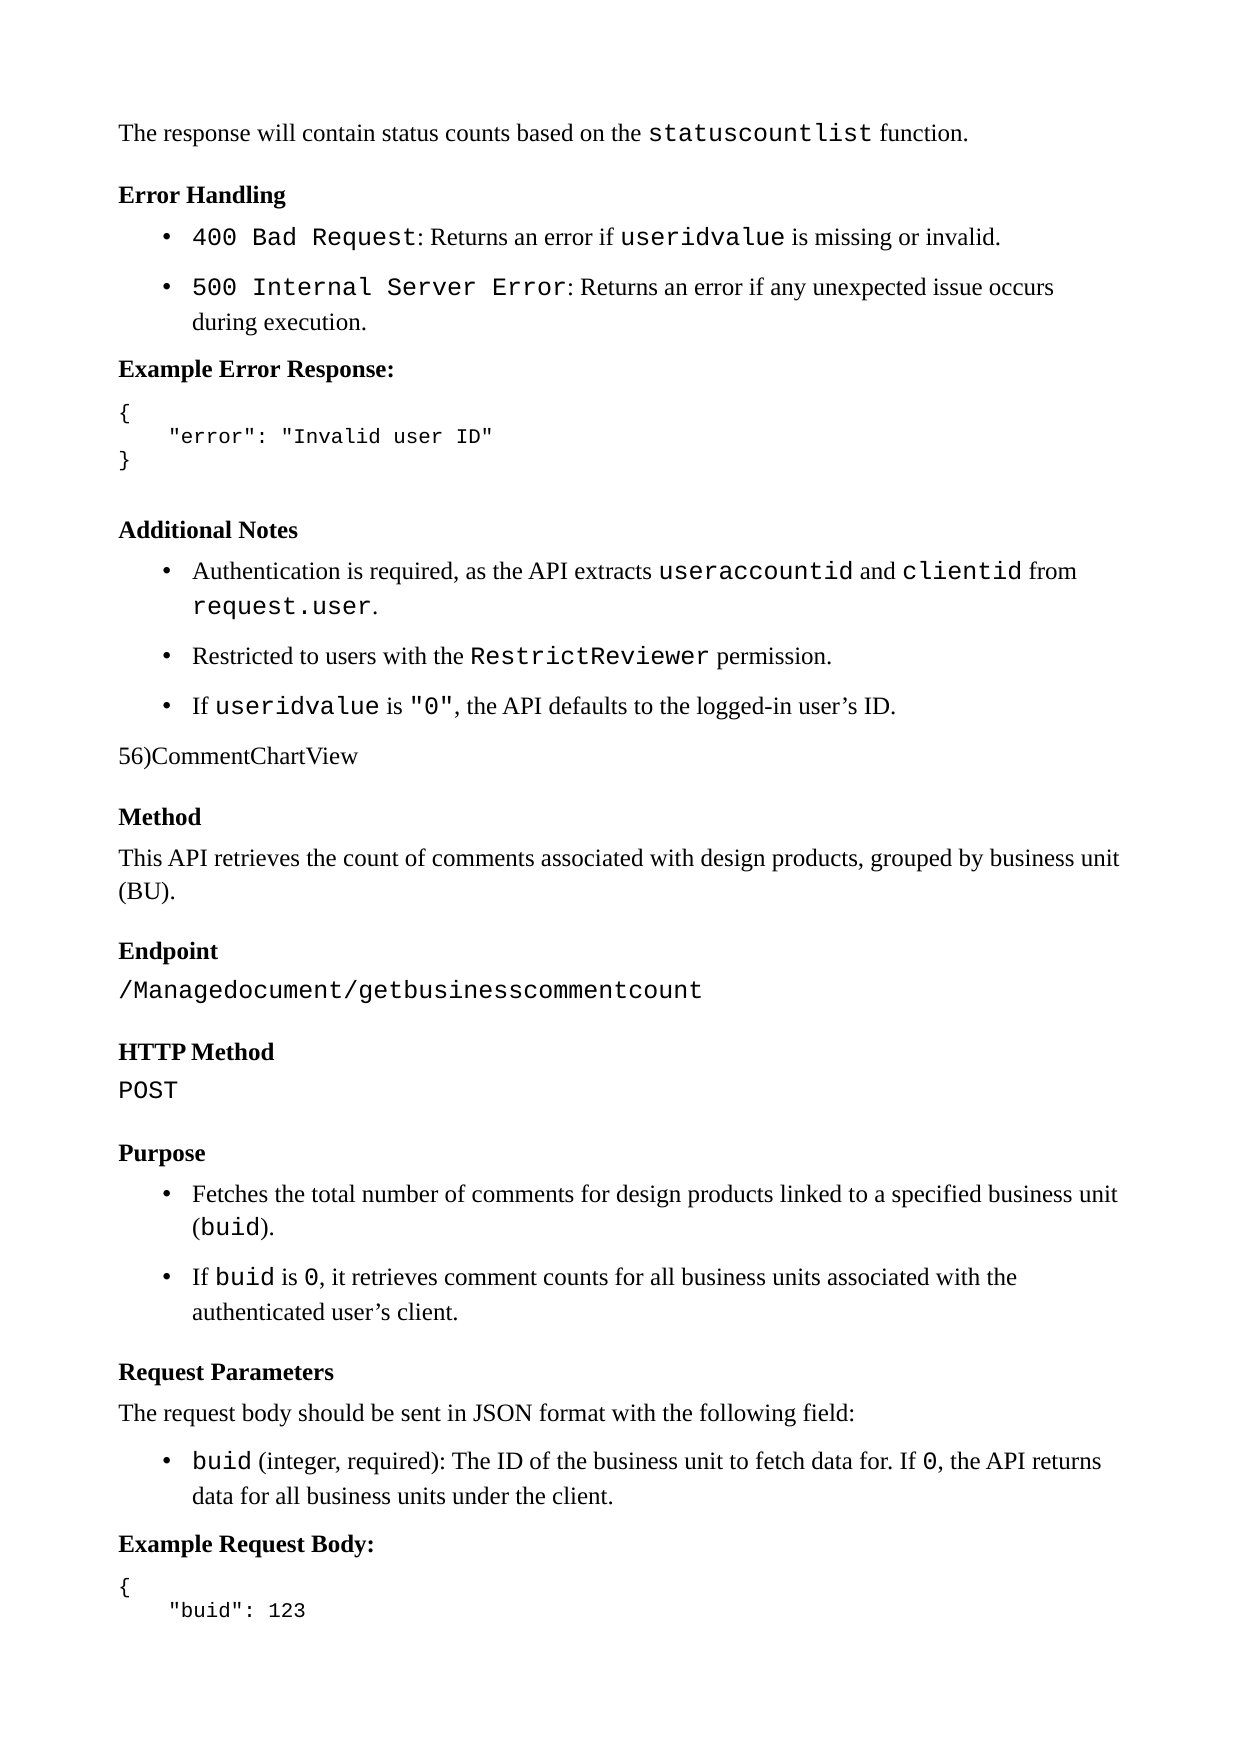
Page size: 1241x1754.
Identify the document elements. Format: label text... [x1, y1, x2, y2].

text "buid": 123 [118, 1600, 1122, 1623]
text "error": "Invalid user ID" [118, 426, 1122, 449]
text 56)CommentChartView [118, 741, 1122, 770]
list buid (integer, required): The ID of the business unit to fetch data for. If 0, the API returns data for all business units under the client. [162, 1446, 1122, 1510]
text POST [118, 1078, 1122, 1106]
text } [118, 449, 1122, 473]
list If buid is 0, it retrieves comment counts for all business units associated with the authenticated user’s client. [162, 1262, 1122, 1326]
text Example Error Response: [118, 354, 1122, 383]
list Fetches the total number of comments for design products linked to a specified business unit (buid). [162, 1179, 1122, 1243]
text Example Request Body: [118, 1529, 1122, 1557]
list If useridvalue is "0", the API defaults to the logged-in user’s ID. [162, 691, 1122, 722]
subtitle Additional Notes [118, 515, 1122, 544]
text This API retrieves the count of comments associated with design products, grouped by business unit (BU). [118, 843, 1122, 904]
list 400 Bad Request: Returns an error if useridvalue is missing or invalid. [162, 222, 1122, 253]
text The response will contain status counts based on the statuscountlist function. [118, 118, 1122, 149]
subtitle Method [118, 802, 1122, 830]
list Restricted to users with the RestrictReviewer permission. [162, 641, 1122, 672]
subtitle HTTP Method [118, 1037, 1122, 1066]
text { [118, 402, 1122, 426]
text The request body should be sent in JSON format with the following field: [118, 1398, 1122, 1427]
subtitle Endpoint [118, 936, 1122, 965]
list 500 Internal Server Error: Returns an error if any unexpected issue occurs during execution. [162, 272, 1122, 336]
subtitle Purpose [118, 1138, 1122, 1166]
list Authentication is required, as the API extracts useraccountid and clientid from request.user. [162, 556, 1122, 622]
subtitle Error Handling [118, 181, 1122, 209]
subtitle Request Parameters [118, 1357, 1122, 1386]
text { [118, 1576, 1122, 1600]
text /Managedocument/getbusinesscommentcount [118, 977, 1122, 1006]
